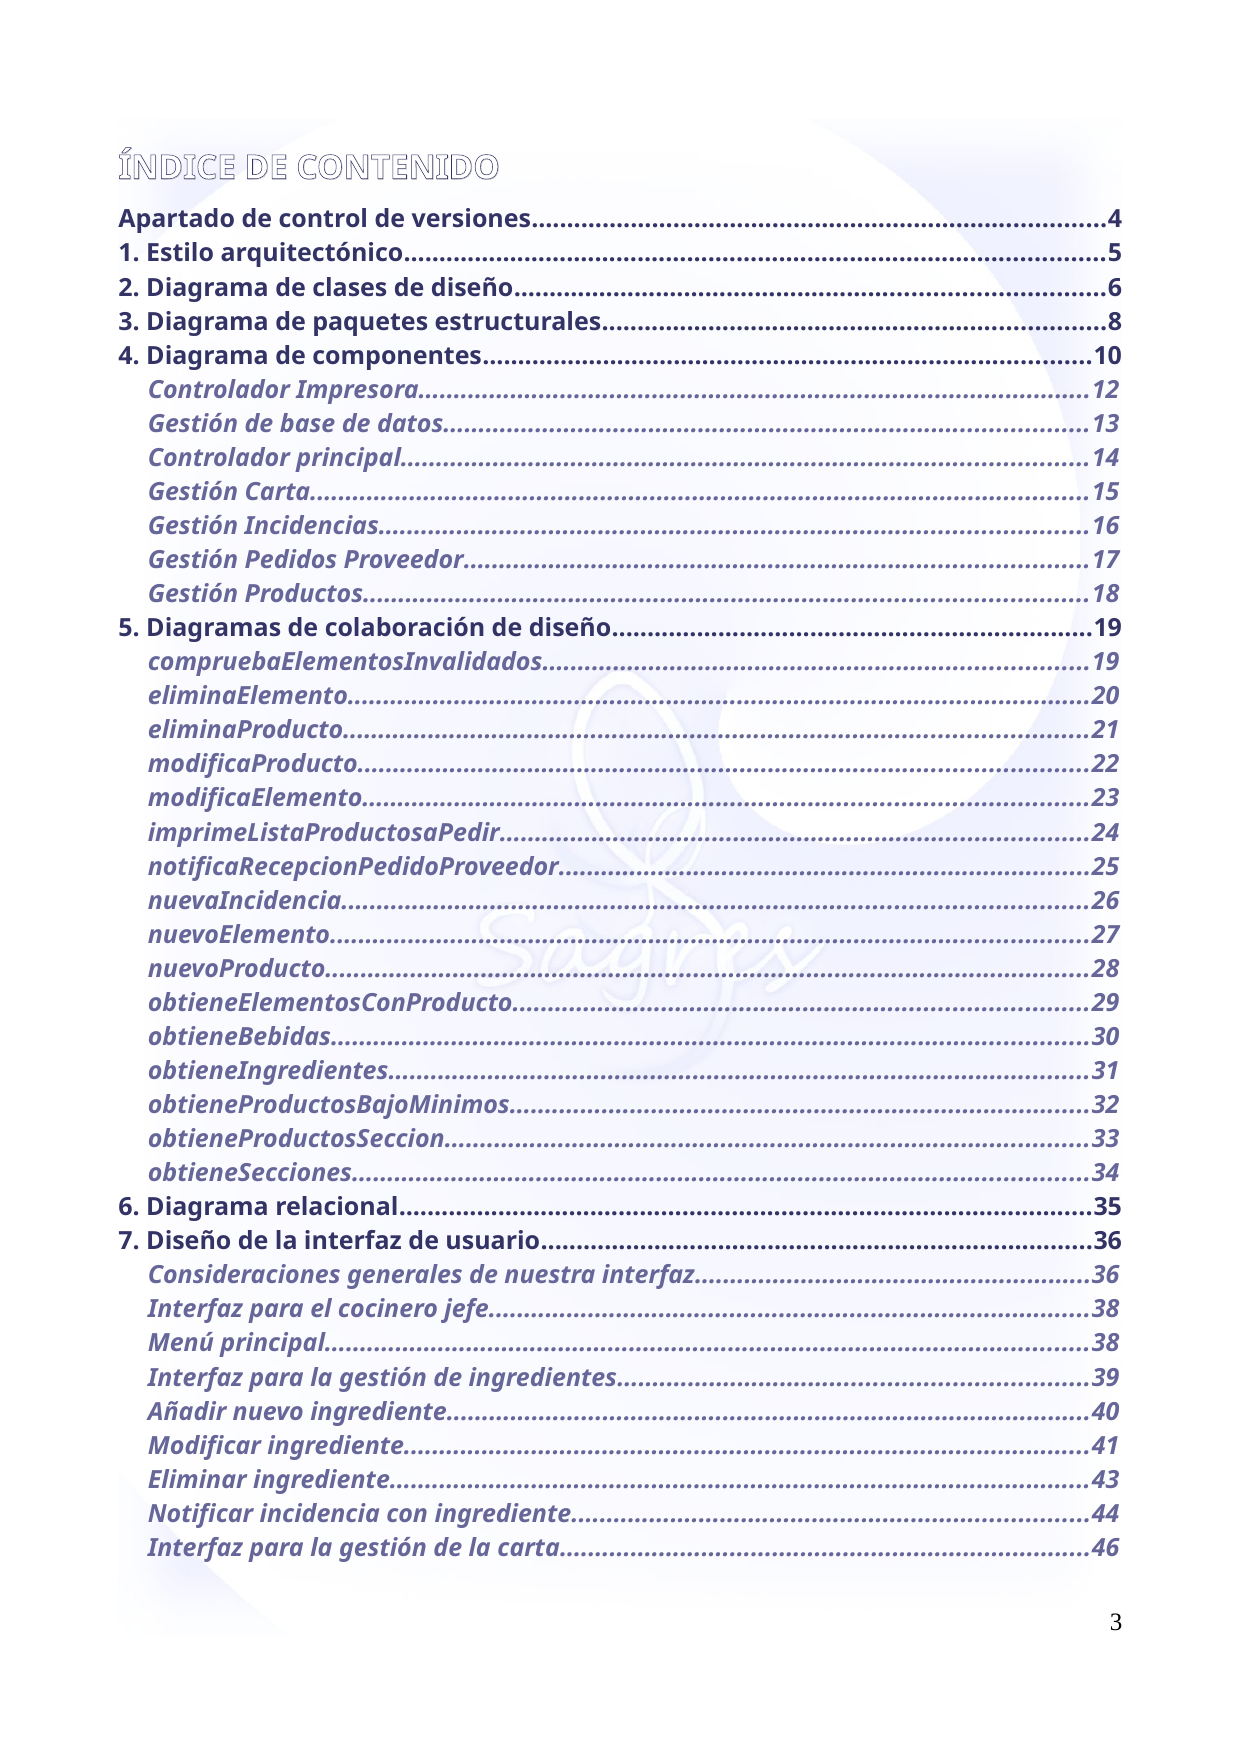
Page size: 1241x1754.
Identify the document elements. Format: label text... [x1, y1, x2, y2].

text Interfaz para la gestión de la carta 46 [148, 1529, 1122, 1563]
text obtieneBebidas 30 [148, 1018, 1122, 1053]
text eliminaElemento 20 [148, 678, 1122, 712]
text Interfaz para el cocinero jefe 38 [148, 1291, 1122, 1325]
text compruebaElementosInvalidados 19 [148, 644, 1122, 678]
text nuevaIncidencia 26 [148, 882, 1122, 916]
text 4. Diagrama de componentes 10 [118, 337, 1122, 371]
text 2. Diagrama de clases de diseño 6 [118, 269, 1122, 303]
text Consideraciones generales de nuestra interfaz 36 [148, 1257, 1122, 1291]
text Controlador principal 14 [148, 439, 1122, 473]
text obtieneIngredientes 31 [148, 1053, 1122, 1087]
text Gestión Pedidos Proveedor 17 [148, 542, 1122, 576]
text Interfaz para la gestión de ingredientes 39 [148, 1359, 1122, 1393]
text modificaProducto 22 [148, 746, 1122, 780]
text notificaRecepcionPedidoProveedor 25 [148, 848, 1122, 882]
text modificaElemento 23 [148, 780, 1122, 814]
text Menú principal 38 [148, 1325, 1122, 1359]
picture [118, 644, 148, 1189]
text imprimeListaProductosaPedir 24 [148, 814, 1122, 848]
text obtieneProductosSeccion 33 [148, 1121, 1122, 1155]
text Gestión Incidencias 16 [148, 508, 1122, 542]
text 5. Diagramas de colaboración de diseño 19 [118, 610, 1122, 644]
text Eliminar ingrediente 43 [148, 1461, 1122, 1495]
text 6. Diagrama relacional 35 [118, 1189, 1122, 1223]
text 1. Estilo arquitectónico 5 [118, 235, 1122, 269]
text Notificar incidencia con ingrediente 44 [148, 1495, 1122, 1529]
picture [118, 1257, 1122, 1636]
text Apartado de control de versiones 4 [118, 201, 1122, 235]
text Modificar ingrediente 41 [148, 1427, 1122, 1461]
text Gestión Carta 15 [148, 473, 1122, 508]
text Gestión de base de datos 13 [148, 405, 1122, 439]
text Controlador Impresora 12 [148, 371, 1122, 405]
picture [118, 118, 1122, 143]
picture [118, 371, 148, 610]
text nuevoElemento 27 [148, 916, 1122, 950]
subtitle Índice de contenido [118, 143, 1122, 188]
text nuevoProducto 28 [148, 950, 1122, 984]
text obtieneProductosBajoMinimos 32 [148, 1087, 1122, 1121]
text 3. Diagrama de paquetes estructurales 8 [118, 303, 1122, 337]
text Gestión Productos 18 [148, 576, 1122, 610]
picture [118, 188, 1122, 201]
text eliminaProducto 21 [148, 712, 1122, 746]
text obtieneElementosConProducto 29 [148, 984, 1122, 1018]
text 7. Diseño de la interfaz de usuario 36 [118, 1223, 1122, 1257]
text obtieneSecciones 34 [148, 1155, 1122, 1189]
text Añadir nuevo ingrediente 40 [148, 1393, 1122, 1427]
